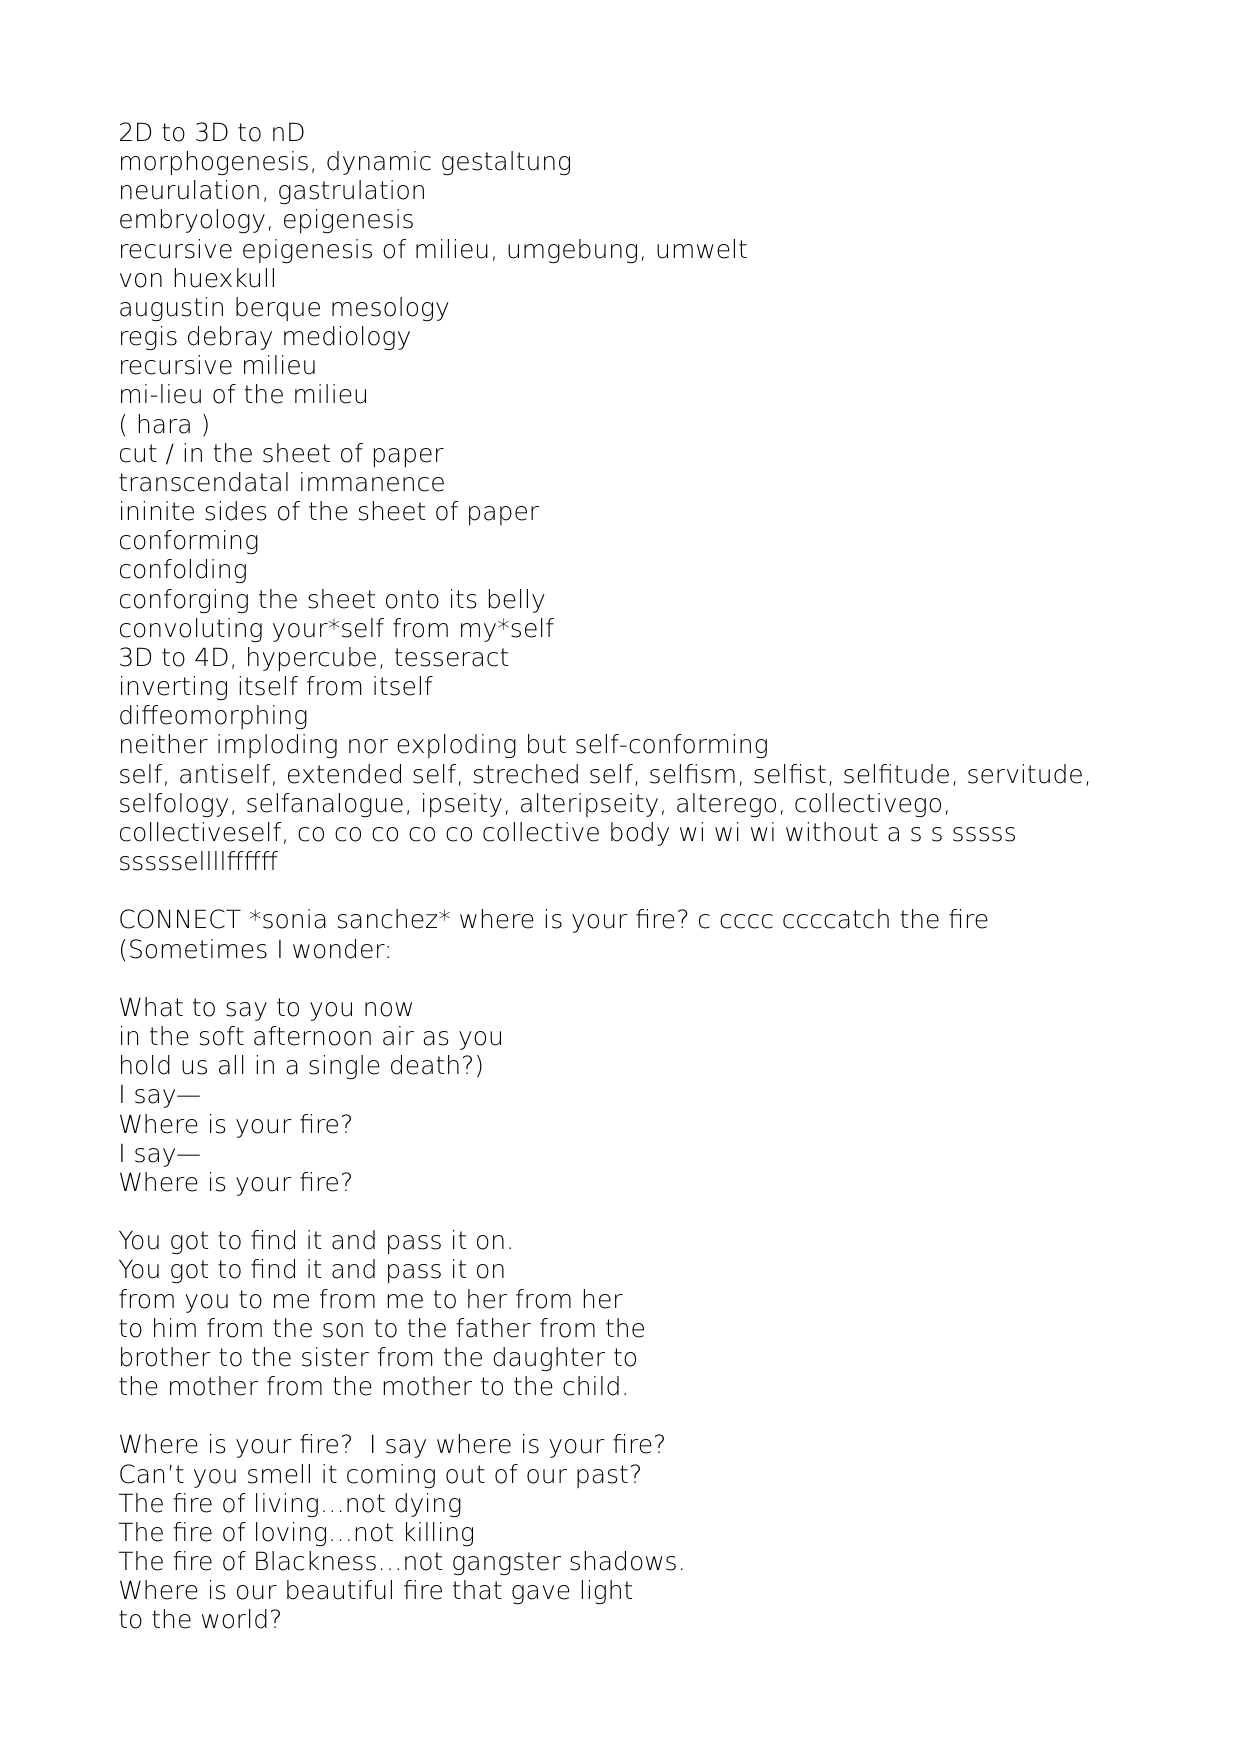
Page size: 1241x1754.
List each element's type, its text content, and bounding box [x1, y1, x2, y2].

text to the world? [118, 1606, 1122, 1635]
text The fire of living…not dying [118, 1489, 1122, 1518]
text Where is your fire? I say where is your fire? [118, 1431, 1122, 1460]
text conforming [118, 526, 1122, 556]
text augustin berque mesology [118, 293, 1122, 322]
text recursive epigenesis of milieu, umgebung, umwelt [118, 235, 1122, 264]
text CONNECT *sonia sanchez* where is your fire? c cccc ccccatch the fire (Sometimes I wonder: [118, 906, 1122, 964]
text embryology, epigenesis [118, 206, 1122, 235]
text Where is our beautiful fire that gave light [118, 1576, 1122, 1606]
text You got to find it and pass it on [118, 1256, 1122, 1285]
text ininite sides of the sheet of paper [118, 497, 1122, 526]
text neither imploding nor exploding but self-conforming [118, 731, 1122, 760]
text convoluting your*self from my*self [118, 614, 1122, 643]
text regis debray mediology [118, 322, 1122, 351]
text 2D to 3D to nD [118, 118, 1122, 147]
text inverting itself from itself [118, 672, 1122, 701]
text I say— [118, 1139, 1122, 1168]
text conforging the sheet onto its belly [118, 585, 1122, 614]
text What to say to you now [118, 993, 1122, 1022]
text the mother from the mother to the child. [118, 1372, 1122, 1401]
text cut / in the sheet of paper [118, 439, 1122, 468]
text The fire of loving…not killing [118, 1518, 1122, 1547]
text 3D to 4D, hypercube, tesseract [118, 643, 1122, 672]
text You got to find it and pass it on. [118, 1226, 1122, 1256]
text The fire of Blackness…not gangster shadows. [118, 1547, 1122, 1576]
text Where is your fire? [118, 1110, 1122, 1139]
text Can’t you smell it coming out of our past? [118, 1460, 1122, 1489]
text confolding [118, 556, 1122, 585]
text in the soft afternoon air as you [118, 1022, 1122, 1051]
text to him from the son to the father from the [118, 1314, 1122, 1343]
text hold us all in a single death?) [118, 1051, 1122, 1081]
text ( hara ) [118, 410, 1122, 439]
text Where is your fire? [118, 1168, 1122, 1197]
text recursive milieu [118, 351, 1122, 381]
text I say— [118, 1081, 1122, 1110]
text mi-lieu of the milieu [118, 381, 1122, 410]
text from you to me from me to her from her [118, 1285, 1122, 1314]
text neurulation, gastrulation [118, 176, 1122, 206]
text von huexkull [118, 264, 1122, 293]
text brother to the sister from the daughter to [118, 1343, 1122, 1372]
text transcendatal immanence [118, 468, 1122, 497]
text diffeomorphing [118, 701, 1122, 731]
text morphogenesis, dynamic gestaltung [118, 147, 1122, 176]
text self, antiself, extended self, streched self, selfism, selfist, selfitude, servitude, selfology, selfanalogue, ipseity, alteripseity, alterego, collectivego, collectiveself, co co co co co collective body wi wi wi without a s s sssss sssssellllffffff [118, 760, 1122, 876]
